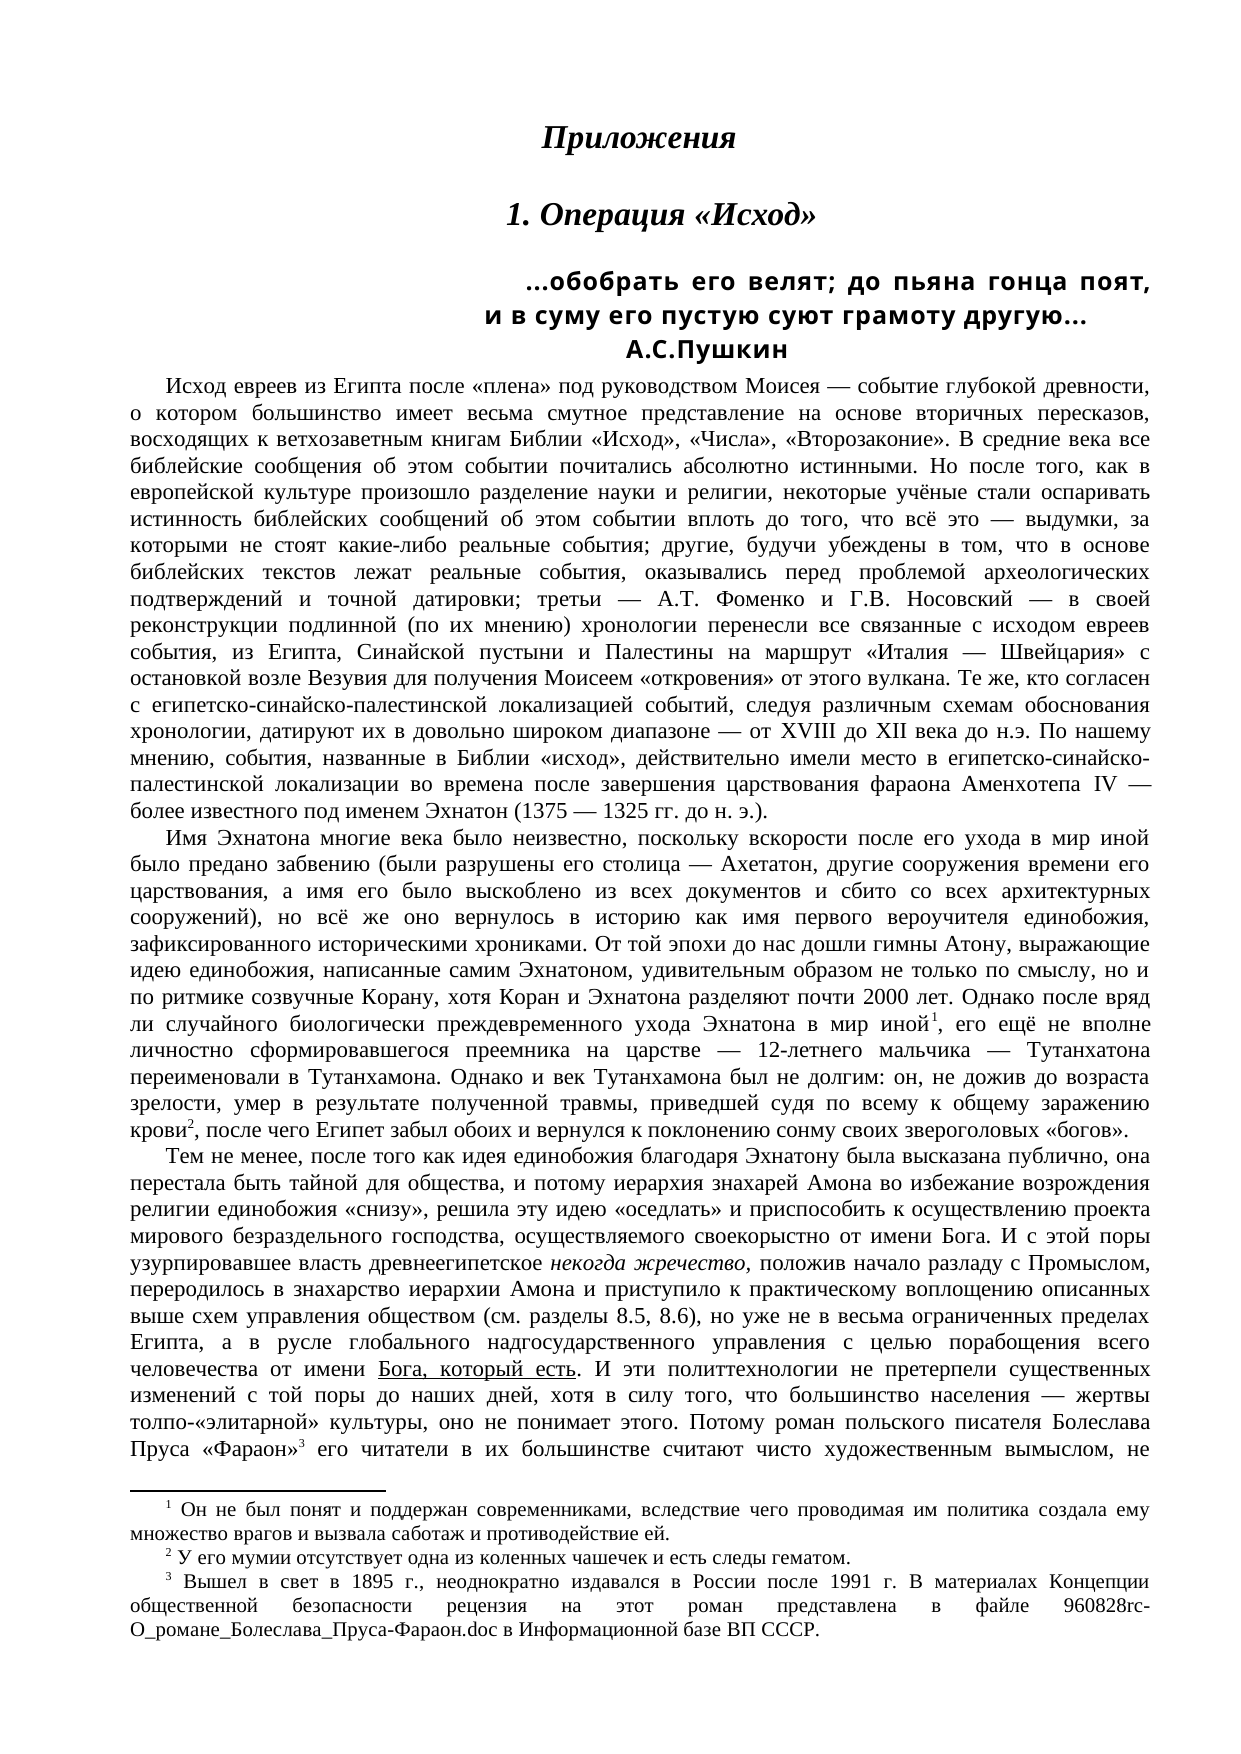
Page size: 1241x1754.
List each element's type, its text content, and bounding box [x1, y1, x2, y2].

text Он не был понят и поддержан современниками, вследствие чего проводимая им политика создала ему множество врагов и вызвала саботаж и противодействие ей. [130, 1497, 1152, 1545]
text Исход евреев из Египта после «плена» под руководством Моисея — событие глубокой древности, о котором большинство имеет весьма смутное представление на основе вторичных пересказов, восходящих к ветхозаветным книгам Библии «Исход», «Числа», «Второзаконие». В средние века все библейские сообщения об этом событии почитались абсолютно истинными. Но после того, как в европейской культуре произошло разделение науки и религии, некоторые учёные стали оспаривать истинность библейских сообщений об этом событии вплоть до того, что всё это — выдумки, за которыми не стоят какие-либо реальные события; другие, будучи убеждены в том, что в основе библейских текстов лежат реальные события, оказывались перед проблемой археологических подтверждений и точной датировки; третьи — А.Т. Фоменко и Г.В. Носовский — в своей реконструкции подлинной (по их мнению) хронологии перенесли все связанные с исходом евреев события, из Египта, Синайской пустыни и Палестины на маршрут «Италия — Швейцария» с остановкой возле Везувия для получения Моисеем «откровения» от этого вулкана. Те же, кто согласен с египетско-синайско-палестинской локализацией событий, следуя различным схемам обоснования хронологии, датируют их в довольно широком диапазоне — от XVIII до XII века до н.э. По нашему мнению, события, названные в Библии «исход», действительно имели место в египетско-синайско-палестинской локализации во времена после завершения царствования фараона Аменхотепа IV — более известного под именем Эхнатон (1375 — 1325 гг. до н. э.). [130, 372, 1152, 823]
text У его мумии отсутствует одна из коленных чашечек и есть следы гематом. [130, 1545, 1152, 1569]
text Тем не менее, после того как идея единобожия благодаря Эхнатону была высказана публично, она перестала быть тайной для общества, и потому иерархия знахарей Амона во избежание возрождения религии единобожия «снизу», решила эту идею «оседлать» и приспособить к осуществлению проекта мирового безраздельного господства, осуществляемого своекорыстно от имени Бога. И с этой поры узурпировавшее власть древнеегипетское некогда жречество, положив начало разладу с Промыслом, переродилось в знахарство иерархии Амона и приступило к практическому воплощению описанных выше схем управления обществом (см. разделы 8.5, 8.6), но уже не в весьма ограниченных пределах Египта, а в русле глобального надгосударственного управления с целью порабощения всего человечества от имени Бога, который есть. И эти политтехнологии не претерпели существенных изменений с той поры до наших дней, хотя в силу того, что большинство населения — жертвы толпо-«элитарной» культуры, оно не понимает этого. Потому роман польского писателя Болеслава Пруса «Фараон» его читатели в их большинстве считают чисто художественным вымыслом, не [130, 1142, 1152, 1461]
subtitle Приложения 1. Операция «Исход» [130, 117, 1152, 232]
text ...обобрать его велят; до пьяна гонца поят, и в суму его пустую суют грамоту другую... А.С.Пушкин [484, 264, 1152, 366]
text Имя Эхнатона многие века было неизвестно, поскольку вскорости после его ухода в мир иной было предано забвению (были разрушены его столица — Ахетатон, другие сооружения времени его царствования, а имя его было выскоблено из всех документов и сбито со всех архитектурных сооружений), но всё же оно вернулось в историю как имя первого вероучителя единобожия, зафиксированного историческими хрониками. От той эпохи до нас дошли гимны Атону, выражающие идею единобожия, написанные самим Эхнатоном, удивительным образом не только по смыслу, но и по ритмике созвучные Корану, хотя Коран и Эхнатона разделяют почти 2000 лет. Однако после вряд ли случайного биологически преждевременного ухода Эхнатона в мир иной, его ещё не вполне личностно сформировавшегося преемника на царстве — 12-летнего мальчика — Тутанхатона переименовали в Тутанхамона. Однако и век Тутанхамона был не долгим: он, не дожив до возраста зрелости, умер в результате полученной травмы, приведшей судя по всему к общему заражению крови, после чего Египет забыл обоих и вернулся к поклонению сонму своих звероголовых «богов». [130, 823, 1152, 1142]
text Вышел в свет в 1895 г., неоднократно издавался в России после 1991 г. В материалах Концепции общественной безопасности рецензия на этот роман представлена в файле 960828rc-О_романе_Болеслава_Пруса-Фараон.doc в Информационной базе ВП СССР. [130, 1569, 1152, 1641]
